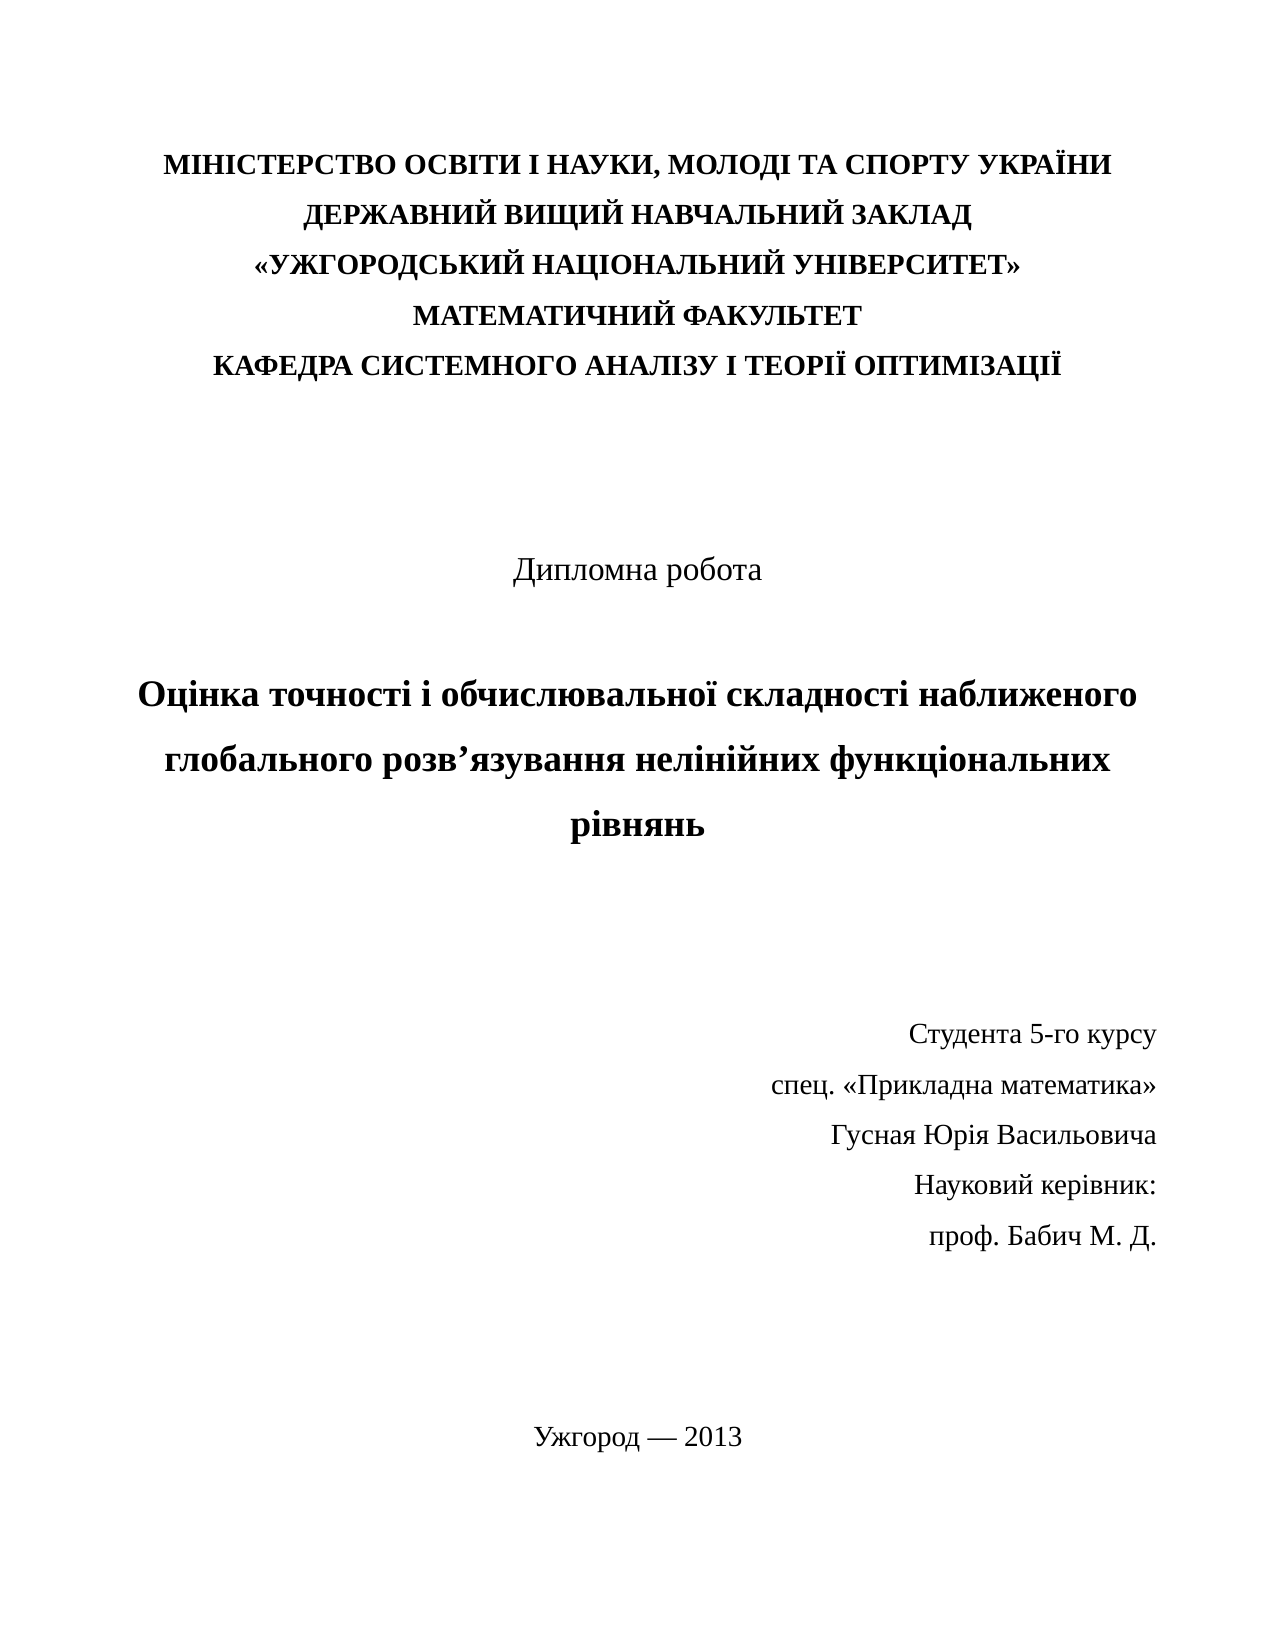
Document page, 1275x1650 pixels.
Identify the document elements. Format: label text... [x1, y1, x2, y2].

text ДЕРЖАВНИЙ ВИЩИЙ НАВЧАЛЬНИЙ ЗАКЛАД [118, 197, 1157, 231]
text Оцінка точності і обчислювальної складності наближеного глобального розв’язування нелінійних функціональних рівнянь [118, 672, 1157, 844]
text Науковий керівник: [118, 1167, 1157, 1201]
text Ужгород — 2013 [118, 1419, 1157, 1453]
text «УЖГОРОДСЬКИЙ НАЦІОНАЛЬНИЙ УНІВЕРСИТЕТ» [118, 247, 1157, 281]
text проф. Бабич М. Д. [118, 1218, 1157, 1251]
text спец. «Прикладна математика» [118, 1067, 1157, 1100]
text Дипломна робота [118, 549, 1157, 588]
text КАФЕДРА СИСТЕМНОГО АНАЛІЗУ І ТЕОРІЇ ОПТИМІЗАЦІЇ [118, 348, 1157, 382]
text Студента 5-го курсу [118, 1017, 1157, 1050]
text МІНІСТЕРСТВО ОСВІТИ І НАУКИ, МОЛОДІ ТА СПОРТУ УКРАЇНИ [118, 147, 1157, 180]
text Гусная Юрія Васильовича [118, 1117, 1157, 1151]
text МАТЕМАТИЧНИЙ ФАКУЛЬТЕТ [118, 298, 1157, 331]
